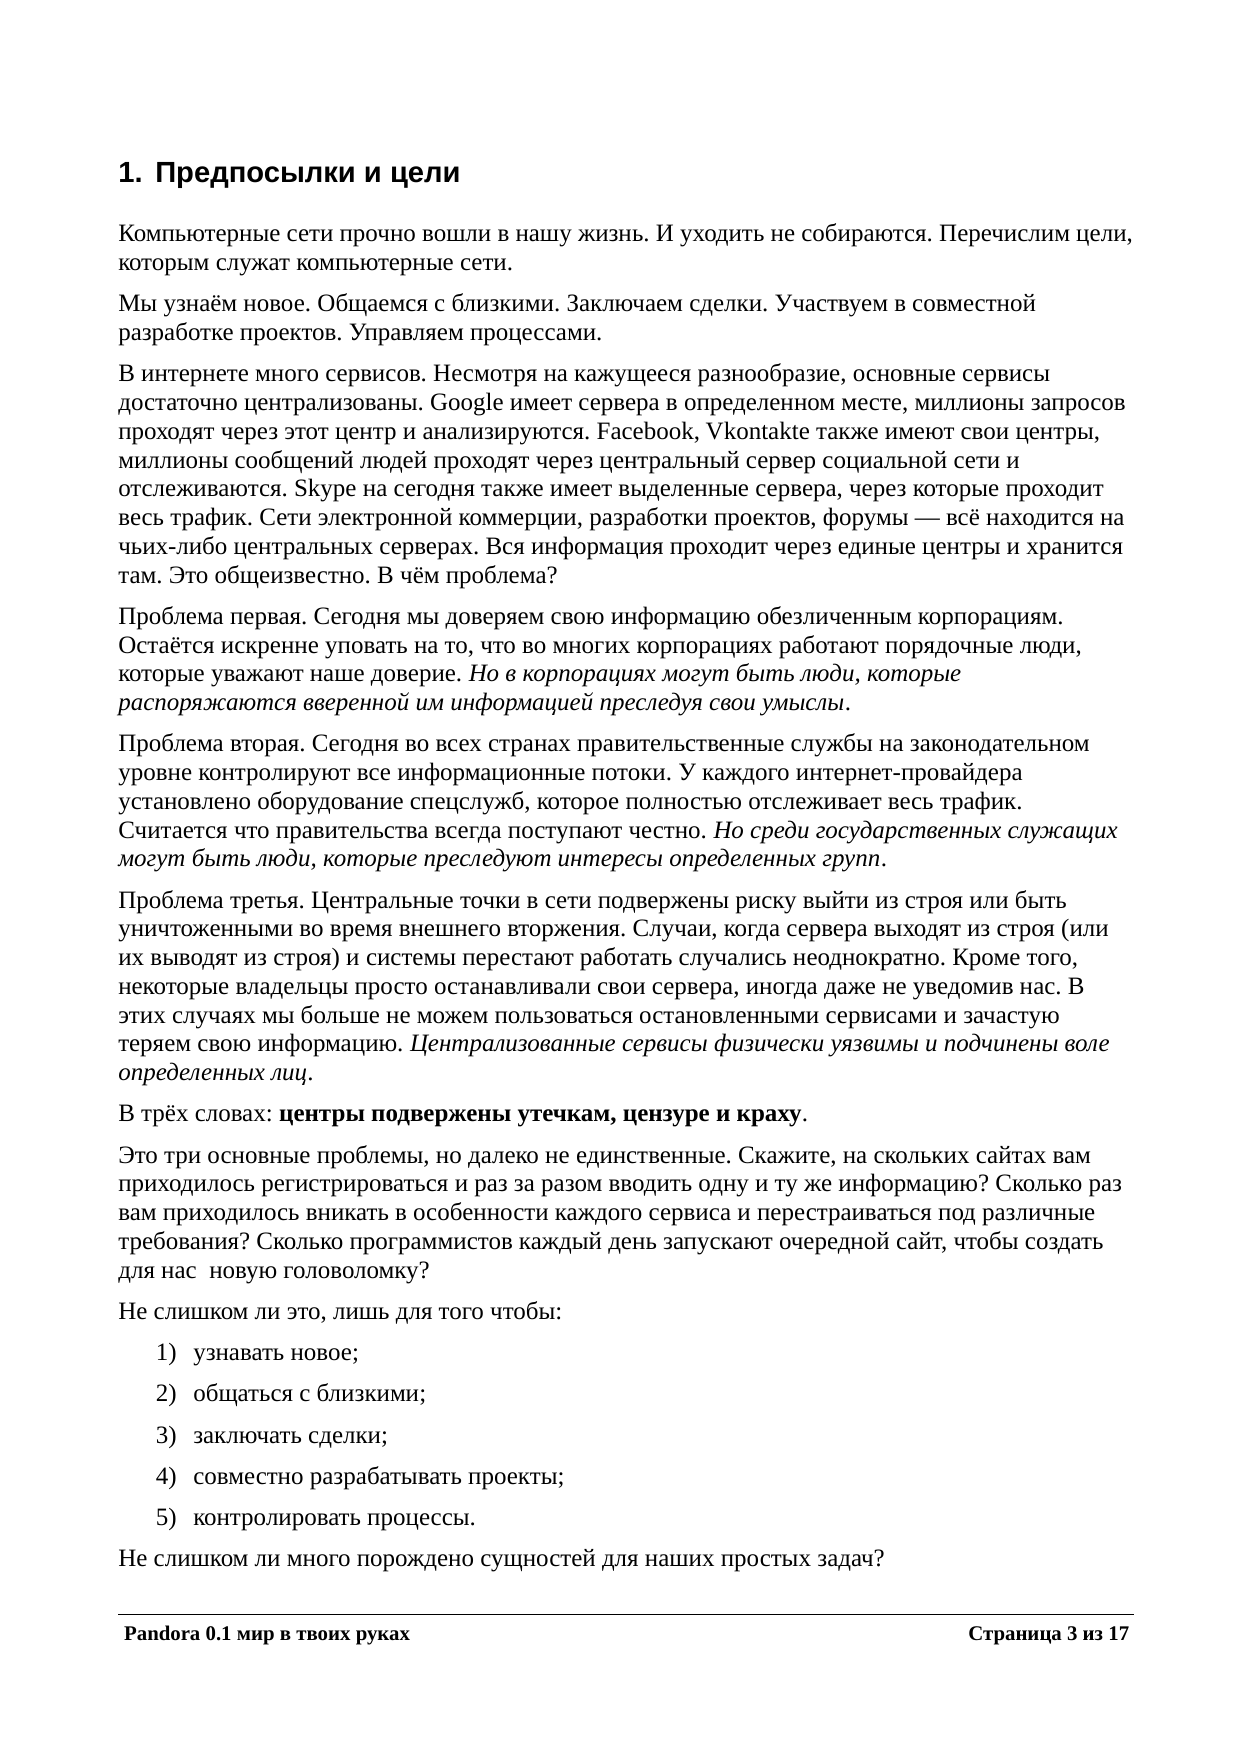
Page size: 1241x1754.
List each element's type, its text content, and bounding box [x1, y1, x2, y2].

text Не слишком ли это, лишь для того чтобы: [118, 1296, 1134, 1325]
text Это три основные проблемы, но далеко не единственные. Скажите, на скольких сайтах вам приходилось регистрироваться и раз за разом вводить одну и ту же информацию? Сколько раз вам приходилось вникать в особенности каждого сервиса и перестраиваться под различные требования? Сколько программистов каждый день запускают очередной сайт, чтобы создать для нас новую головоломку? [118, 1140, 1134, 1283]
text Компьютерные сети прочно вошли в нашу жизнь. И уходить не собираются. Перечислим цели, которым служат компьютерные сети. [118, 218, 1134, 276]
list общаться с близкими; [156, 1378, 1134, 1407]
list узнавать новое; [156, 1337, 1134, 1366]
text В интернете много сервисов. Несмотря на кажущееся разнообразие, основные сервисы достаточно централизованы. Google имеет сервера в определенном месте, миллионы запросов проходят через этот центр и анализируются. Facebook, Vkontakte также имеют свои центры, миллионы сообщений людей проходят через центральный сервер социальной сети и отслеживаются. Skype на сегодня также имеет выделенные сервера, через которые проходит весь трафик. Сети электронной коммерции, разработки проектов, форумы — всё находится на чьих-либо центральных серверах. Вся информация проходит через единые центры и хранится там. Это общеизвестно. В чём проблема? [118, 358, 1134, 588]
text Проблема первая. Сегодня мы доверяем свою информацию обезличенным корпорациям. Остаётся искренне уповать на то, что во многих корпорациях работают порядочные люди, которые уважают наше доверие. Но в корпорациях могут быть люди, которые распоряжаются вверенной им информацией преследуя свои умыслы. [118, 601, 1134, 716]
list контролировать процессы. [156, 1502, 1134, 1531]
text Проблема вторая. Сегодня во всех странах правительственные службы на законодательном уровне контролируют все информационные потоки. У каждого интернет-провайдера установлено оборудование спецслужб, которое полностью отслеживает весь трафик. Считается что правительства всегда поступают честно. Но среди государственных служащих могут быть люди, которые преследуют интересы определенных групп. [118, 728, 1134, 872]
text В трёх словах: центры подвержены утечкам, цензуре и краху. [118, 1098, 1134, 1127]
list совместно разрабатывать проекты; [156, 1461, 1134, 1490]
text Не слишком ли много порождено сущностей для наших простых задач? [118, 1543, 1134, 1572]
list заключать сделки; [156, 1420, 1134, 1448]
text Проблема третья. Центральные точки в сети подвержены риску выйти из строя или быть уничтоженными во время внешнего вторжения. Случаи, когда сервера выходят из строя (или их выводят из строя) и системы перестают работать случались неоднократно. Кроме того, некоторые владельцы просто останавливали свои сервера, иногда даже не уведомив нас. В этих случаях мы больше не можем пользоваться остановленными сервисами и зачастую теряем свою информацию. Централизованные сервисы физически уязвимы и подчинены воле определенных лиц. [118, 885, 1134, 1086]
text Мы узнаём новое. Общаемся с близкими. Заключаем сделки. Участвуем в совместной разработке проектов. Управляем процессами. [118, 288, 1134, 346]
subtitle Предпосылки и цели [118, 155, 1134, 188]
